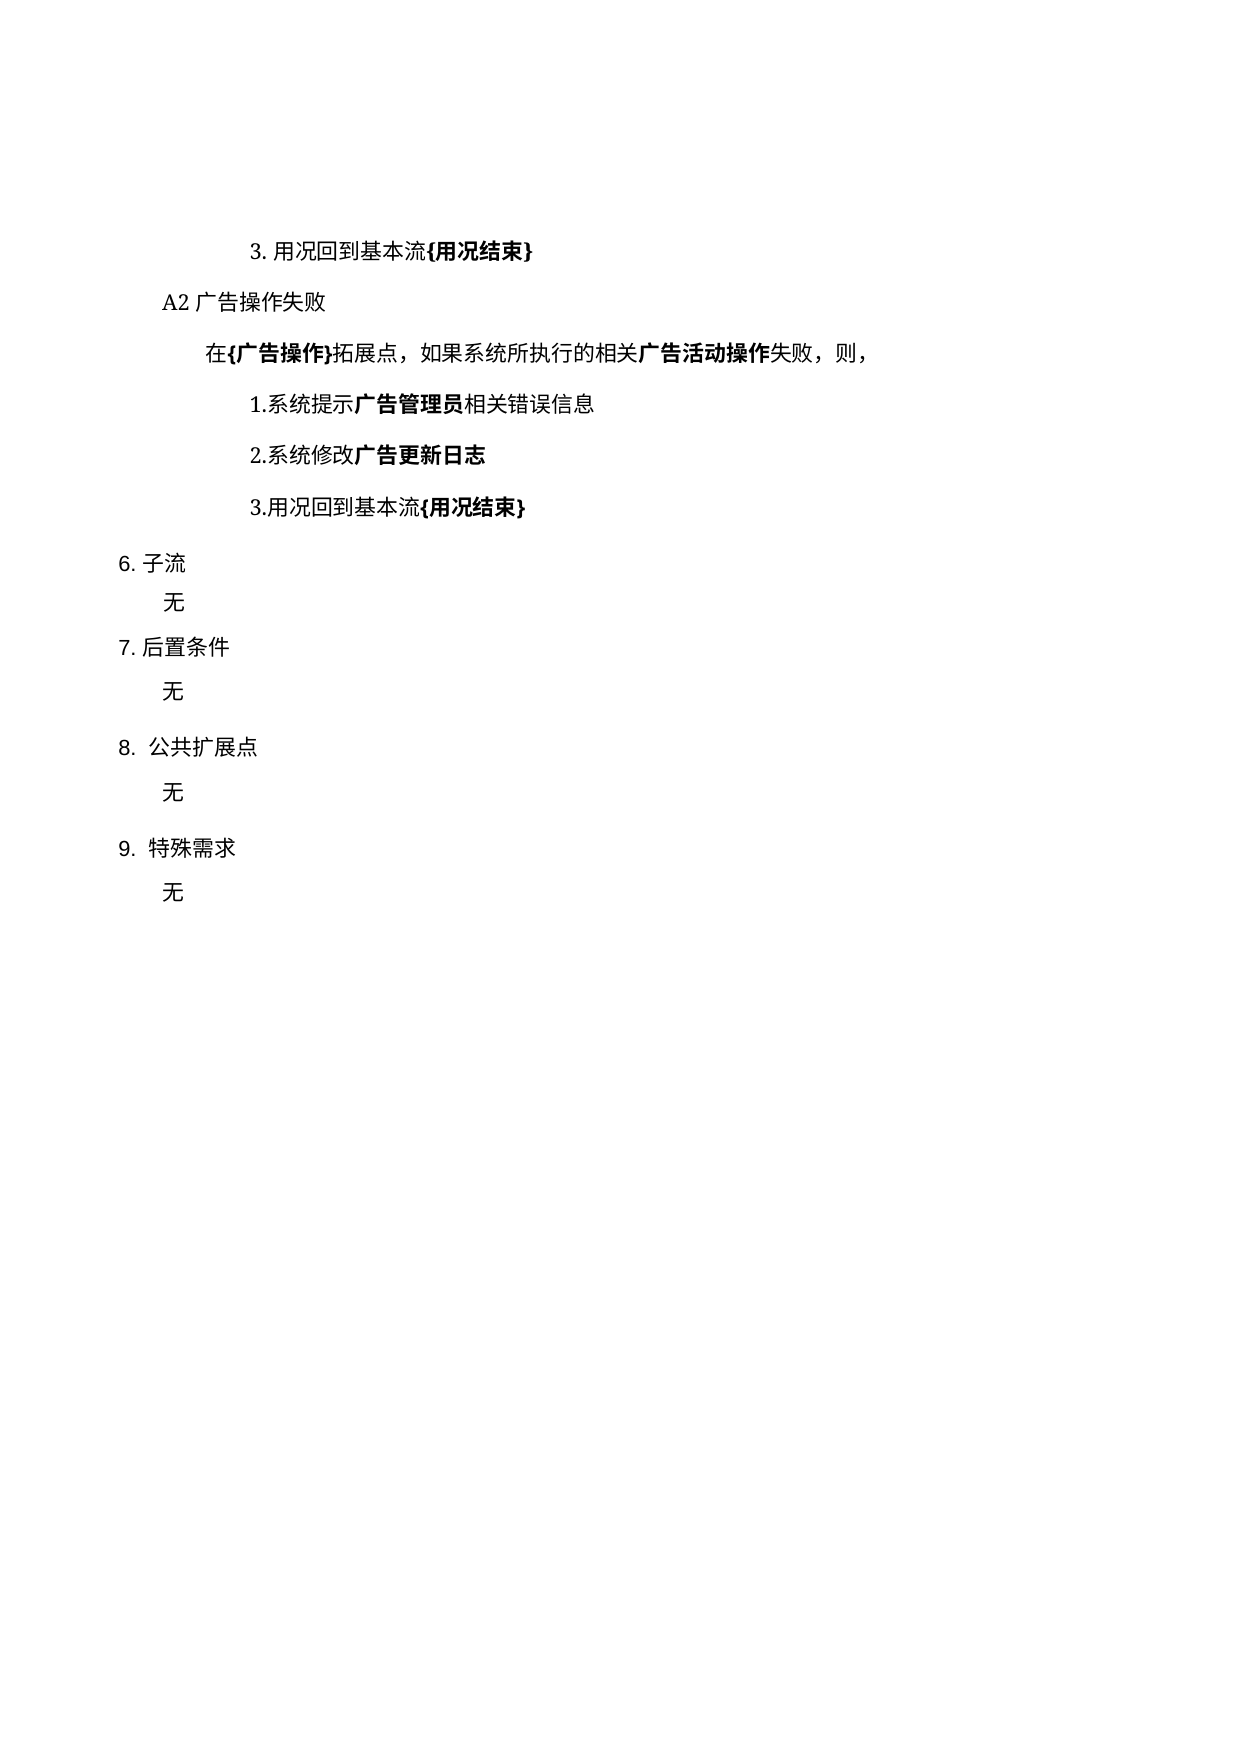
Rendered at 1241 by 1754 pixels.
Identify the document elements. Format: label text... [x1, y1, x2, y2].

text 2.系统修改广告更新日志 [118, 438, 1122, 470]
text 无 [118, 674, 1122, 706]
subtitle 子流 [118, 546, 1122, 578]
text A2 广告操作失败 [118, 285, 1122, 317]
subtitle 公共扩展点 [118, 730, 1122, 762]
subtitle 特殊需求 [118, 831, 1122, 862]
text 在{广告操作}拓展点，如果系统所执行的相关广告活动操作失败，则， [118, 336, 1122, 368]
text 无 [118, 774, 1122, 806]
text 无 [118, 875, 1122, 907]
text 3.用况回到基本流{用况结束} [118, 489, 1122, 521]
subtitle 后置条件 [118, 630, 1122, 661]
text 1.系统提示广告管理员相关错误信息 [118, 387, 1122, 419]
text 3. 用况回到基本流{用况结束} [118, 234, 1122, 266]
text 无 [118, 584, 1122, 618]
